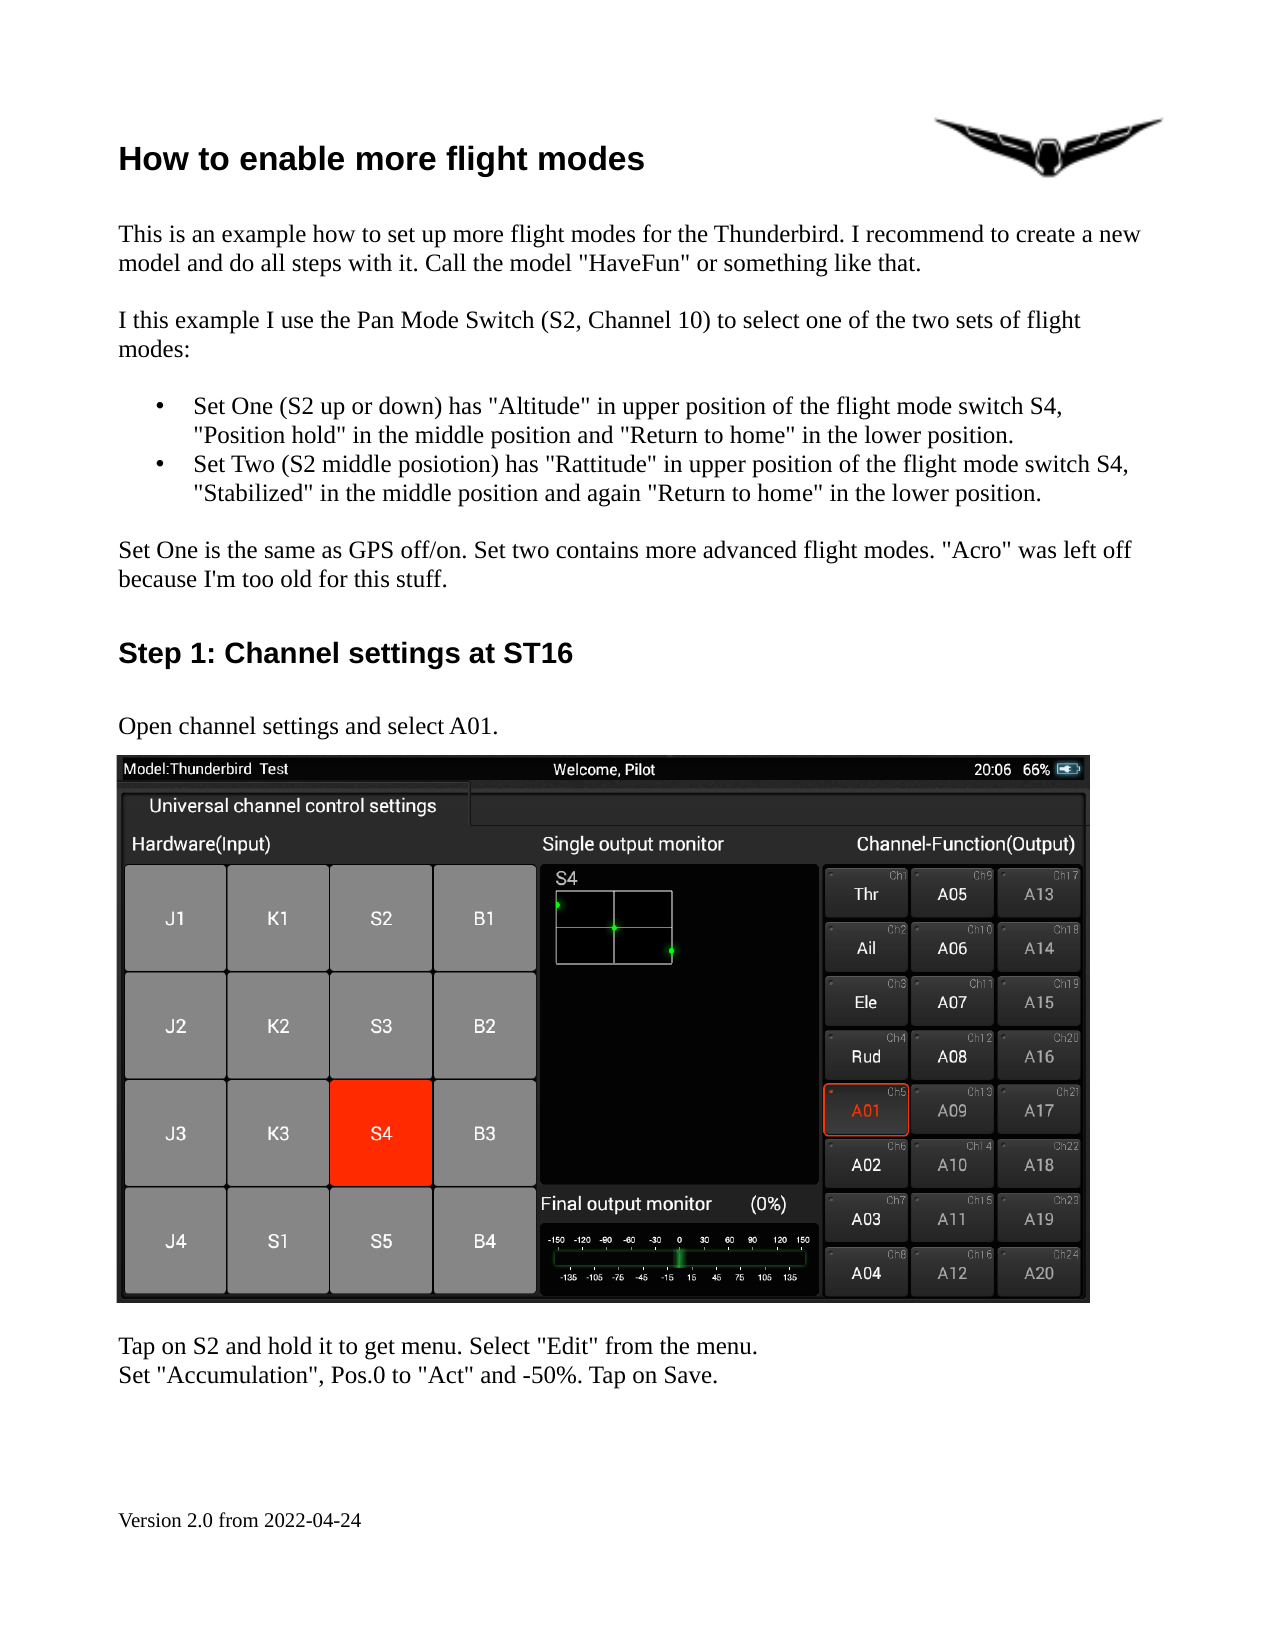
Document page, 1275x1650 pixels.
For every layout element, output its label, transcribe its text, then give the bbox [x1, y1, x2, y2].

text Tap on S2 and hold it to get menu. Select "Edit" from the menu. [118, 1331, 1157, 1360]
text Set "Accumulation", Pos.0 to "Act" and -50%. Tap on Save. [118, 1360, 1157, 1389]
picture [116, 755, 1090, 1303]
list Set Two (S2 middle posiotion) has "Rattitude" in upper position of the flight mode switch S4, "Stabilized" in the middle position and again "Return to home" in the lower position. [156, 449, 1157, 506]
list Set One (S2 up or down) has "Altitude" in upper position of the flight mode switch S4, "Position hold" in the middle position and "Return to home" in the lower position. [156, 391, 1157, 449]
picture [931, 115, 1166, 182]
text This is an example how to set up more flight modes for the Thunderbird. I recommend to create a new model and do all steps with it. Call the model "HaveFun" or something like that. [118, 219, 1157, 276]
text Set One is the same as GPS off/on. Set two contains more advanced flight modes. "Acro" was left off because I'm too old for this stuff. [118, 535, 1157, 593]
text I this example I use the Pan Mode Switch (S2, Channel 10) to select one of the two sets of flight modes: [118, 305, 1157, 363]
subtitle How to enable more flight modes [118, 139, 931, 178]
text Open channel settings and select A01. [118, 711, 1157, 740]
subtitle Step 1: Channel settings at ST16 [118, 636, 1157, 670]
